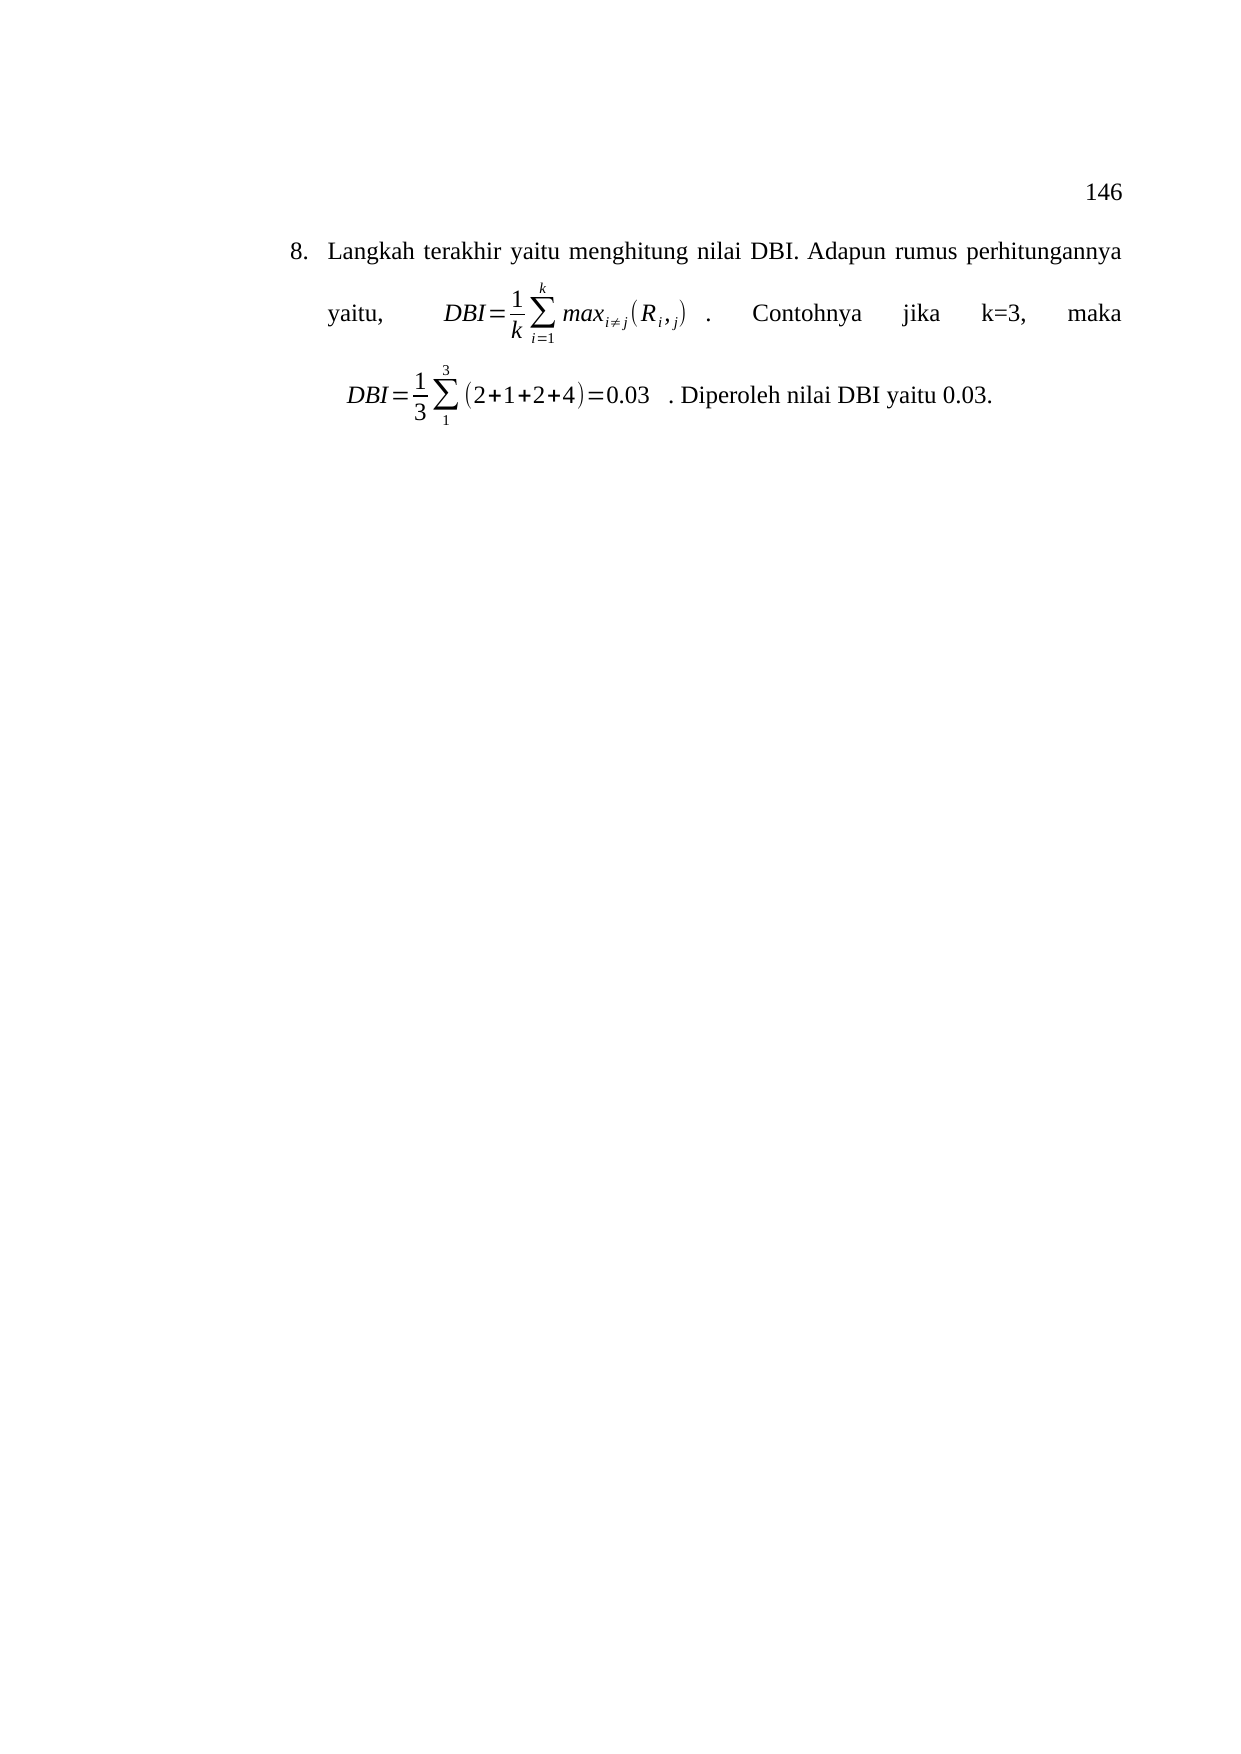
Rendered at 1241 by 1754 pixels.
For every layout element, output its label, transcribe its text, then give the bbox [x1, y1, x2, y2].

list Langkah terakhir yaitu menghitung nilai DBI. Adapun rumus perhitungannya yaitu, . Contohnya jika k=3, maka . Diperoleh nilai DBI yaitu 0.03. [290, 236, 1122, 428]
